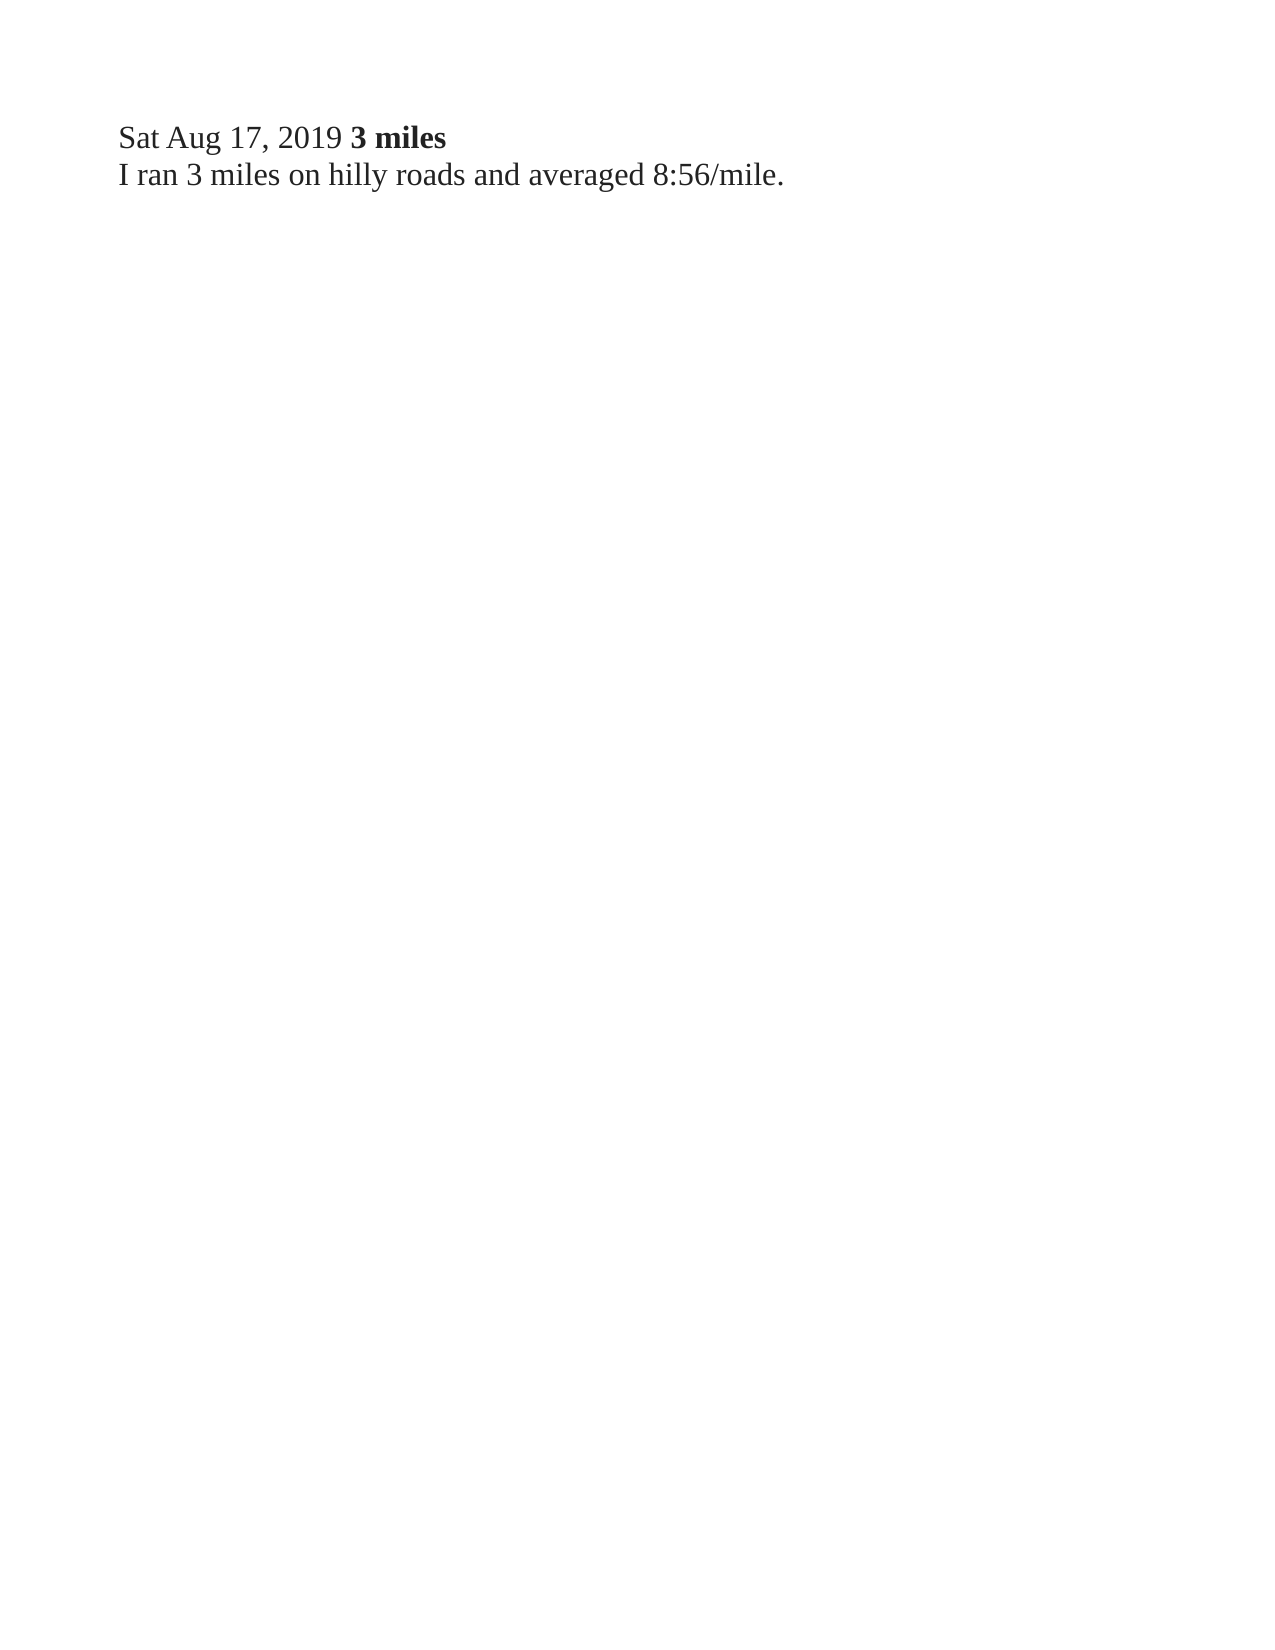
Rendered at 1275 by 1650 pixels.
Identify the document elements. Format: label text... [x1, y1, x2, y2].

text I ran 3 miles on hilly roads and averaged 8:56/mile. [118, 155, 1161, 192]
text Sat Aug 17, 2019 3 miles [118, 118, 1161, 155]
